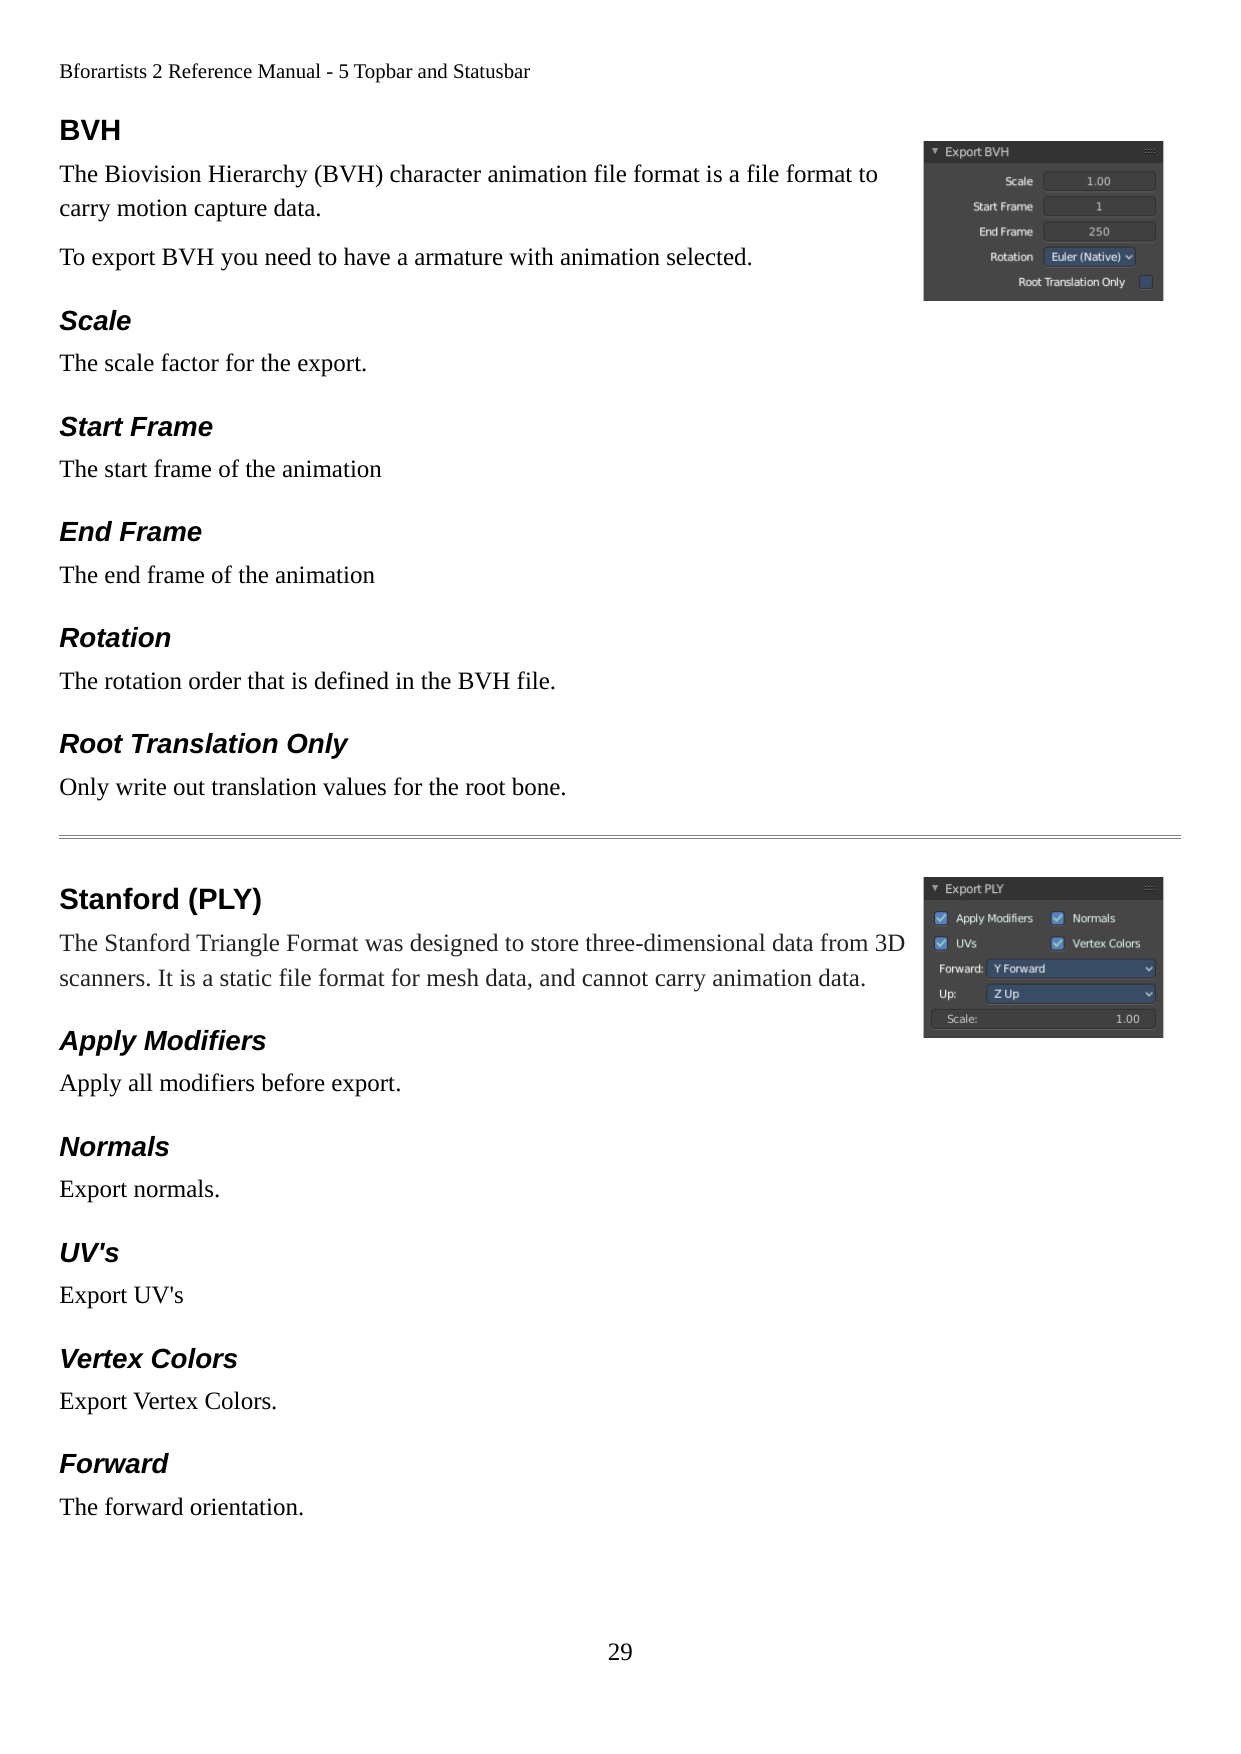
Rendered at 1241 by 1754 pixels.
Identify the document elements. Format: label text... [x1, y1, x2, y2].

text The Stanford Triangle Format was designed to store three-dimensional data from 3D scanners. It is a static file format for mesh data, and cannot carry animation data. [59, 928, 923, 991]
picture [923, 141, 1164, 301]
subtitle Start Frame [59, 410, 1181, 442]
subtitle Forward [59, 1448, 1181, 1480]
text The rotation order that is defined in the BVH file. [59, 666, 1181, 695]
text Export UV's [59, 1280, 1181, 1309]
text The start frame of the animation [59, 454, 1181, 483]
text Export normals. [59, 1174, 1181, 1203]
subtitle End Frame [59, 516, 1181, 548]
picture [923, 877, 1164, 1038]
subtitle Apply Modifiers [59, 1024, 1181, 1056]
subtitle Root Translation Only [59, 728, 1181, 759]
subtitle Rotation [59, 622, 1181, 654]
subtitle Vertex Colors [59, 1342, 1181, 1374]
text Apply all modifiers before export. [59, 1068, 1181, 1097]
text The forward orientation. [59, 1492, 1181, 1521]
subtitle [1164, 882, 1181, 916]
subtitle Stanford (PLY) [59, 882, 923, 916]
text The Biovision Hierarchy (BVH) character animation file format is a file format to carry motion capture data. [59, 159, 923, 222]
text Export Vertex Colors. [59, 1386, 1181, 1415]
subtitle Scale [59, 304, 1181, 336]
text The end frame of the animation [59, 560, 1181, 589]
text The scale factor for the export. [59, 348, 1181, 377]
subtitle BVH [59, 113, 1181, 146]
text To export BVH you need to have a armature with animation selected. [59, 242, 923, 271]
text Only write out translation values for the root bone. [59, 772, 1181, 801]
subtitle UV's [59, 1236, 1181, 1268]
subtitle Normals [59, 1130, 1181, 1162]
